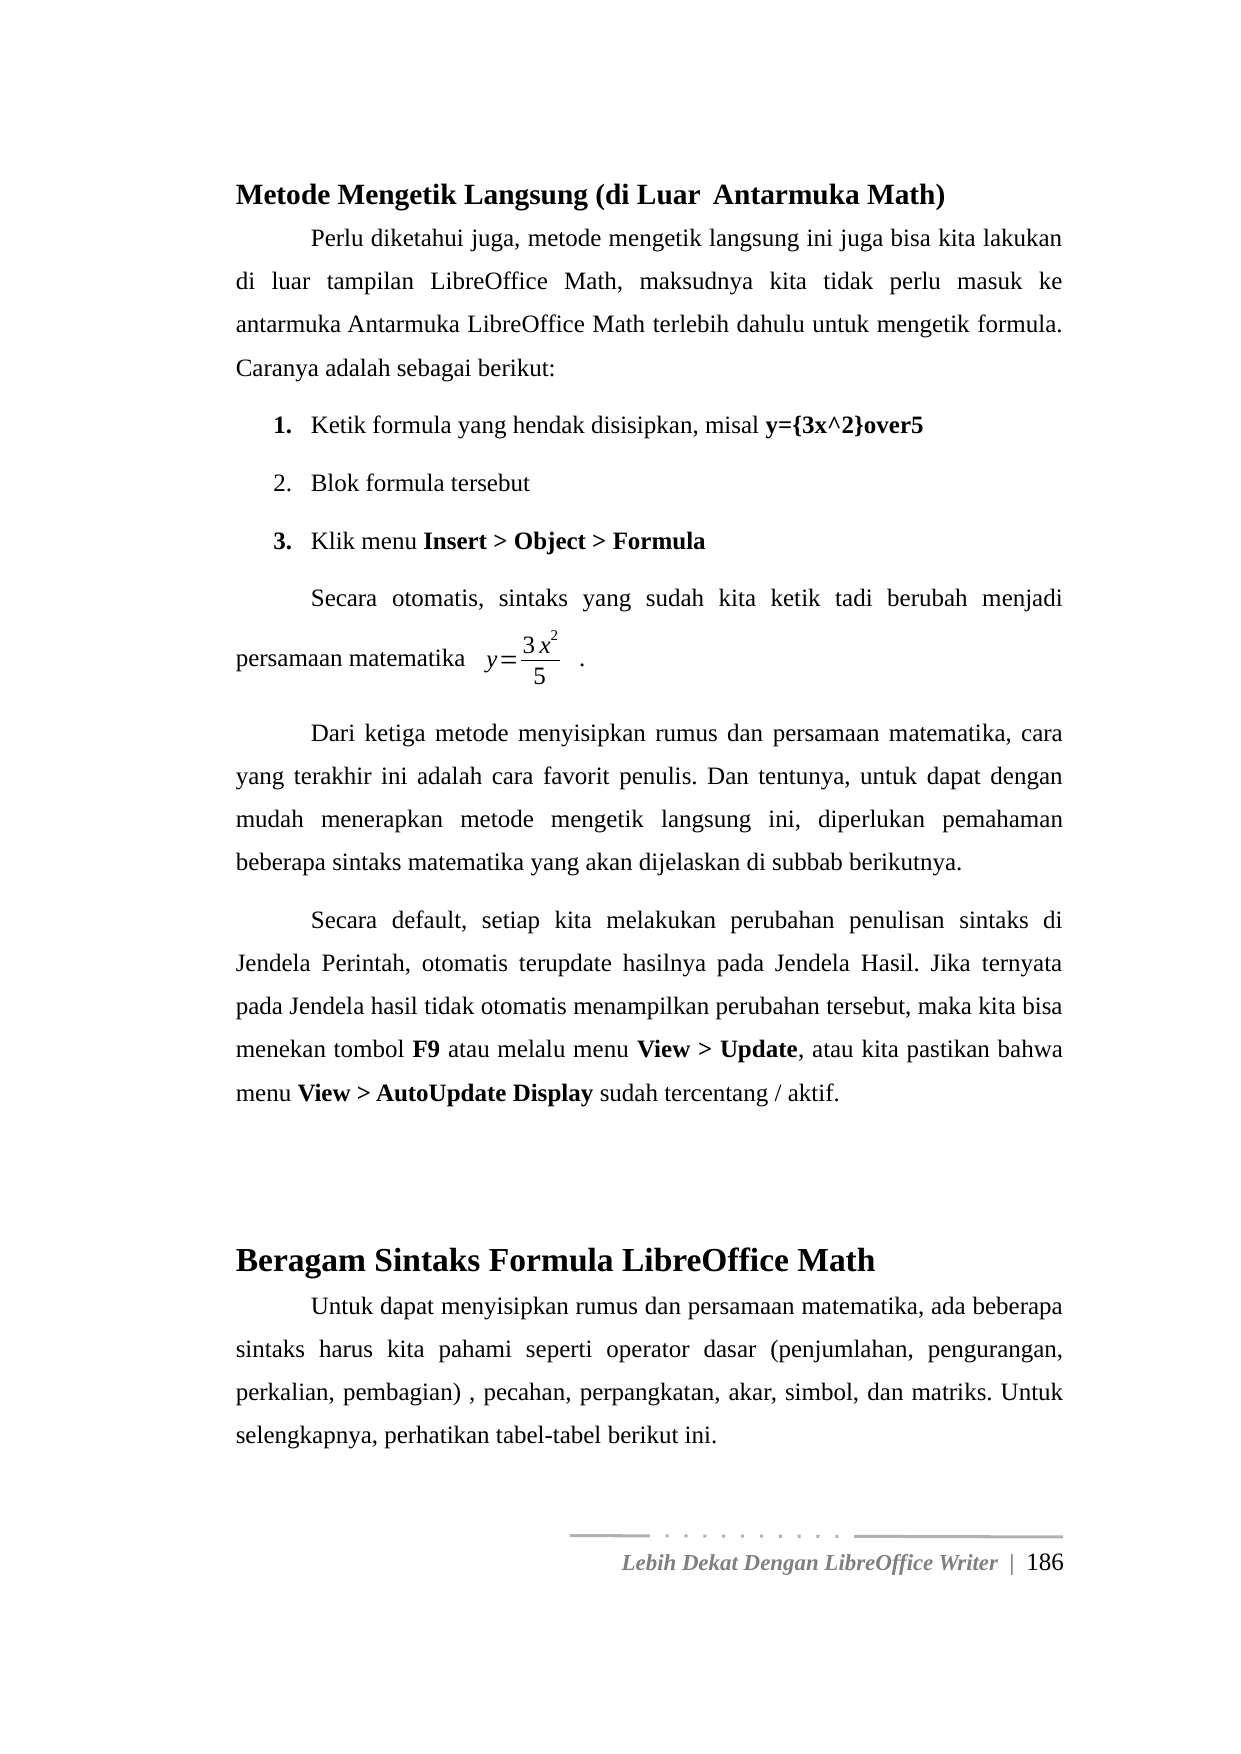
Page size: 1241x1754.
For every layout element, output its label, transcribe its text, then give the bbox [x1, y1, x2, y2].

subtitle Beragam Sintaks Formula LibreOffice Math [236, 1240, 1063, 1278]
text Untuk dapat menyisipkan rumus dan persamaan matematika, ada beberapa sintaks harus kita pahami seperti operator dasar (penjumlahan, pengurangan, perkalian, pembagian) , pecahan, perpangkatan, akar, simbol, dan matriks. Untuk selengkapnya, perhatikan tabel-tabel berikut ini. [236, 1291, 1063, 1449]
text Secara default, setiap kita melakukan perubahan penulisan sintaks di Jendela Perintah, otomatis terupdate hasilnya pada Jendela Hasil. Jika ternyata pada Jendela hasil tidak otomatis menampilkan perubahan tersebut, maka kita bisa menekan tombol F9 atau melalu menu View > Update, atau kita pastikan bahwa menu View > AutoUpdate Display sudah tercentang / aktif. [236, 905, 1063, 1106]
text Dari ketiga metode menyisipkan rumus dan persamaan matematika, cara yang terakhir ini adalah cara favorit penulis. Dan tentunya, untuk dapat dengan mudah menerapkan metode mengetik langsung ini, diperlukan pemahaman beberapa sintaks matematika yang akan dijelaskan di subbab berikutnya. [236, 718, 1063, 876]
text Perlu diketahui juga, metode mengetik langsung ini juga bisa kita lakukan di luar tampilan LibreOffice Math, maksudnya kita tidak perlu masuk ke antarmuka Antarmuka LibreOffice Math terlebih dahulu untuk mengetik formula. Caranya adalah sebagai berikut: [236, 223, 1063, 381]
list Ketik formula yang hendak disisipkan, misal y={3x^2}over5 [273, 410, 1063, 439]
text Secara otomatis, sintaks yang sudah kita ketik tadi berubah menjadi persamaan matematika. [236, 583, 1063, 689]
list Blok formula tersebut [273, 468, 1063, 497]
subtitle Metode Mengetik Langsung (di Luar Antarmuka Math) [236, 177, 1063, 211]
list Klik menu Insert > Object > Formula [273, 526, 1063, 554]
